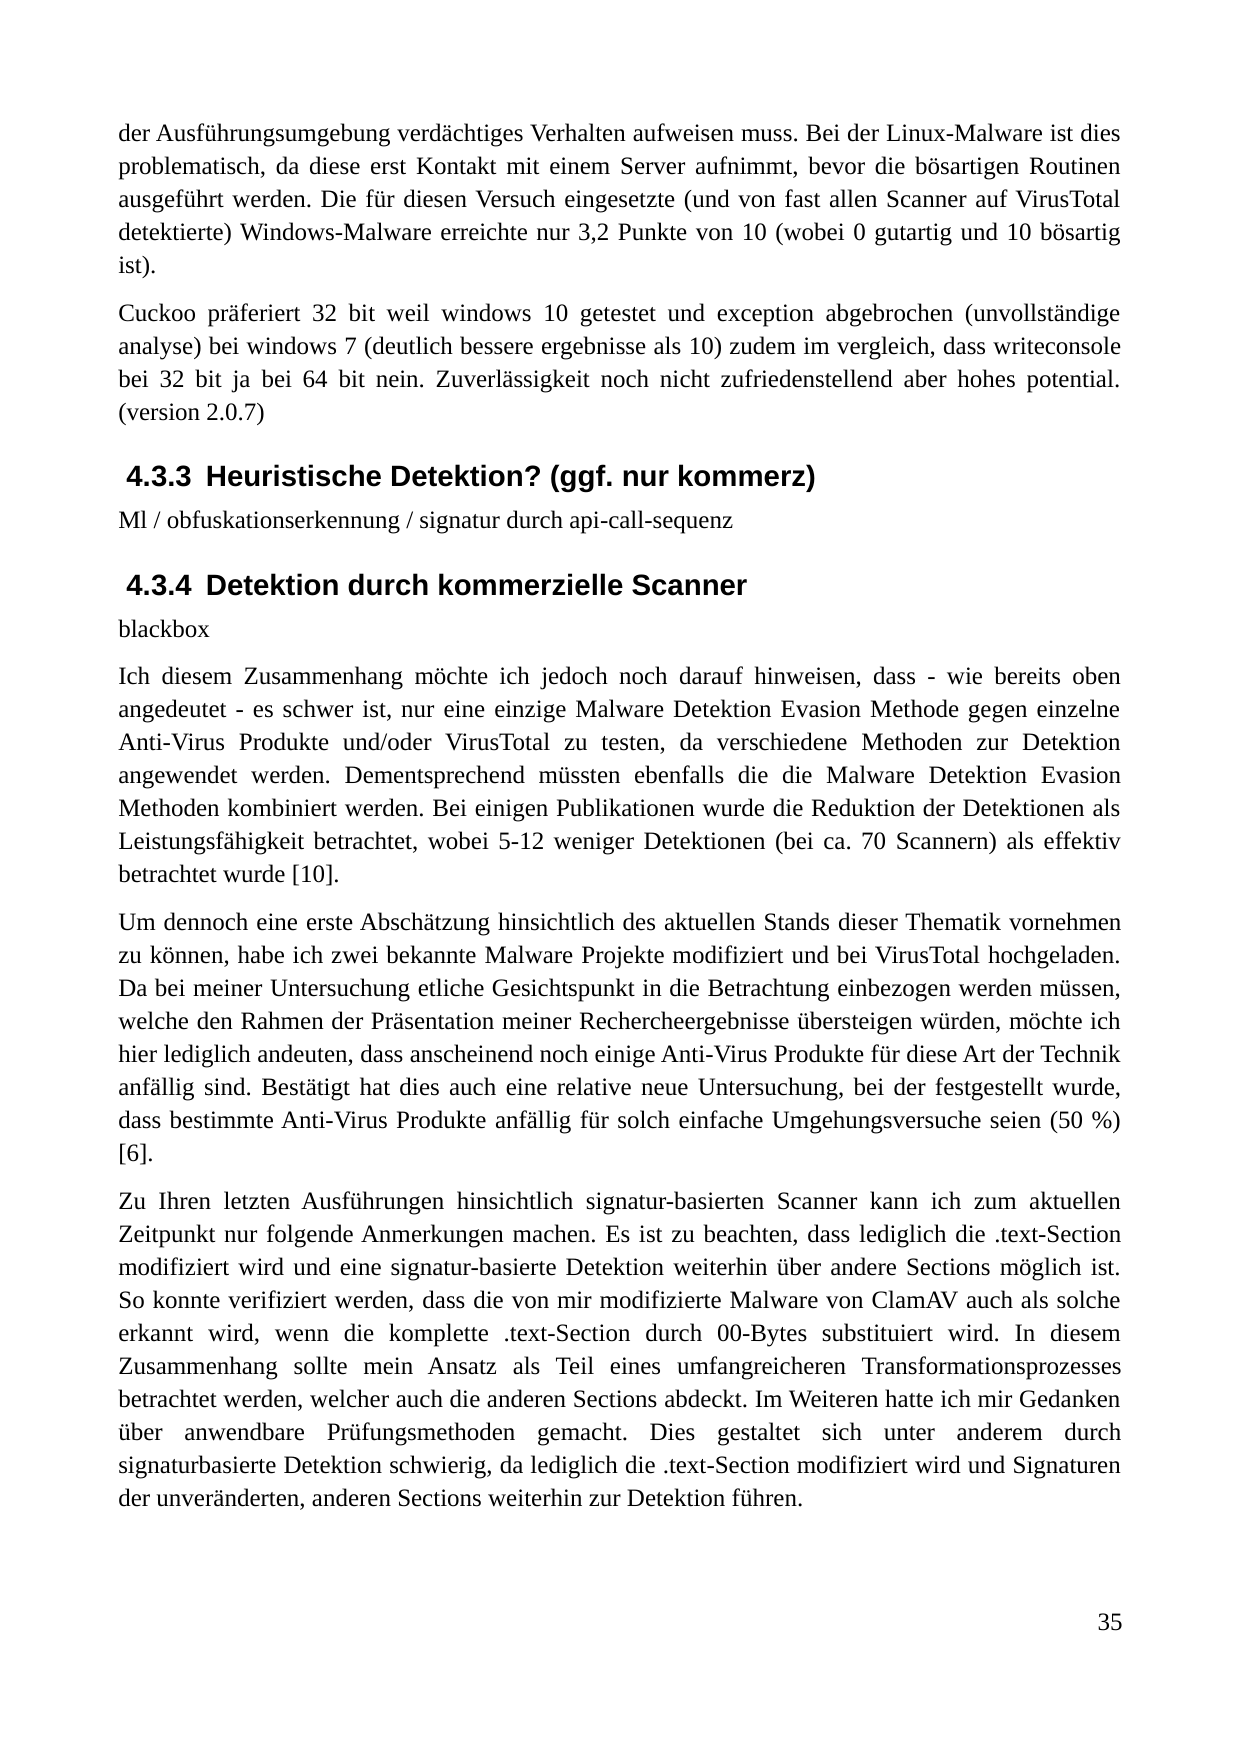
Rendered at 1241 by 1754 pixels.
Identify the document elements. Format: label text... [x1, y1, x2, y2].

text Ml / obfuskationserkennung / signatur durch api-call-sequenz [118, 505, 1122, 534]
text Zu Ihren letzten Ausführungen hinsichtlich signatur-basierten Scanner kann ich zum aktuellen Zeitpunkt nur folgende Anmerkungen machen. Es ist zu beachten, dass lediglich die .text-Section modifiziert wird und eine signatur-basierte Detektion weiterhin über andere Sections möglich ist. So konnte verifiziert werden, dass die von mir modifizierte Malware von ClamAV auch als solche erkannt wird, wenn die komplette .text-Section durch 00-Bytes substituiert wird. In diesem Zusammenhang sollte mein Ansatz als Teil eines umfangreicheren Transformationsprozesses betrachtet werden, welcher auch die anderen Sections abdeckt. Im Weiteren hatte ich mir Gedanken über anwendbare Prüfungsmethoden gemacht. Dies gestaltet sich unter anderem durch signaturbasierte Detektion schwierig, da lediglich die .text-Section modifiziert wird und Signaturen der unveränderten, anderen Sections weiterhin zur Detektion führen. [118, 1186, 1122, 1512]
text blackbox [118, 614, 1122, 642]
text Cuckoo präferiert 32 bit weil windows 10 getestet und exception abgebrochen (unvollständige analyse) bei windows 7 (deutlich bessere ergebnisse als 10) zudem im vergleich, dass writeconsole bei 32 bit ja bei 64 bit nein. Zuverlässigkeit noch nicht zufriedenstellend aber hohes potential. (version 2.0.7) [118, 298, 1122, 426]
subtitle Heuristische Detektion? (ggf. nur kommerz) [118, 459, 1122, 493]
text Um dennoch eine erste Abschätzung hinsichtlich des aktuellen Stands dieser Thematik vornehmen zu können, habe ich zwei bekannte Malware Projekte modifiziert und bei VirusTotal hochgeladen. Da bei meiner Untersuchung etliche Gesichtspunkt in die Betrachtung einbezogen werden müssen, welche den Rahmen der Präsentation meiner Rechercheergebnisse übersteigen würden, möchte ich hier lediglich andeuten, dass anscheinend noch einige Anti-Virus Produkte für diese Art der Technik anfällig sind. Bestätigt hat dies auch eine relative neue Untersuchung, bei der festgestellt wurde, dass bestimmte Anti-Virus Produkte anfällig für solch einfache Umgehungsversuche seien (50 %) [6]. [118, 907, 1122, 1167]
text Ich diesem Zusammenhang möchte ich jedoch noch darauf hinweisen, dass - wie bereits oben angedeutet - es schwer ist, nur eine einzige Malware Detektion Evasion Methode gegen einzelne Anti-Virus Produkte und/oder VirusTotal zu testen, da verschiedene Methoden zur Detektion angewendet werden. Dementsprechend müssten ebenfalls die die Malware Detektion Evasion Methoden kombiniert werden. Bei einigen Publikationen wurde die Reduktion der Detektionen als Leistungsfähigkeit betrachtet, wobei 5-12 weniger Detektionen (bei ca. 70 Scannern) als effektiv betrachtet wurde [10]. [118, 661, 1122, 888]
text der Ausführungsumgebung verdächtiges Verhalten aufweisen muss. Bei der Linux-Malware ist dies problematisch, da diese erst Kontakt mit einem Server aufnimmt, bevor die bösartigen Routinen ausgeführt werden. Die für diesen Versuch eingesetzte (und von fast allen Scanner auf VirusTotal detektierte) Windows-Malware erreichte nur 3,2 Punkte von 10 (wobei 0 gutartig und 10 bösartig ist). [118, 118, 1122, 279]
subtitle Detektion durch kommerzielle Scanner [118, 567, 1122, 601]
